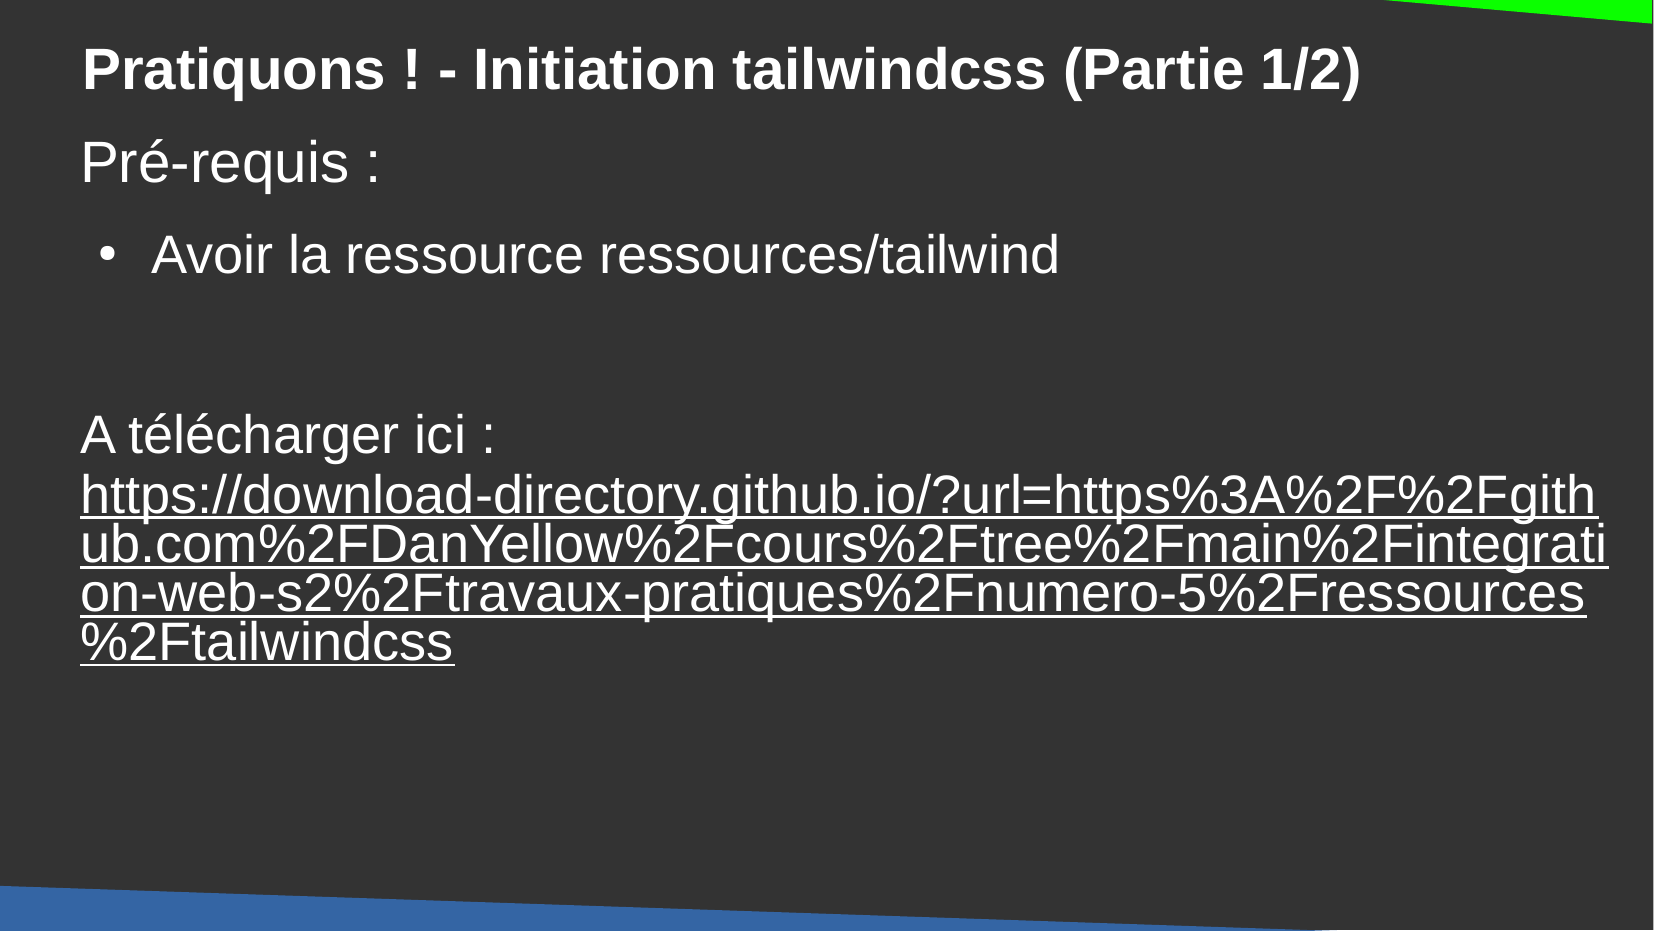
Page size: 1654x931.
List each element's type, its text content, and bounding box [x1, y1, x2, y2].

list Pré-requis : Avoir la ressource ressources/tailwind A télécharger ici : https://download-directory.github.io/?url=https%3A%2F%2Fgithub.com%2FDanYellow%2Fcours%2Ftree%2Fmain%2Fintegration-web-s2%2Ftravaux-pratiques%2Fnumero-5%2Fressources%2Ftailwindcss [80, 129, 1620, 715]
text_box [1383, 0, 1652, 24]
text_box [0, 885, 1337, 931]
title Pratiquons ! - Initiation tailwindcss (Partie 1/2) [82, 37, 1571, 114]
